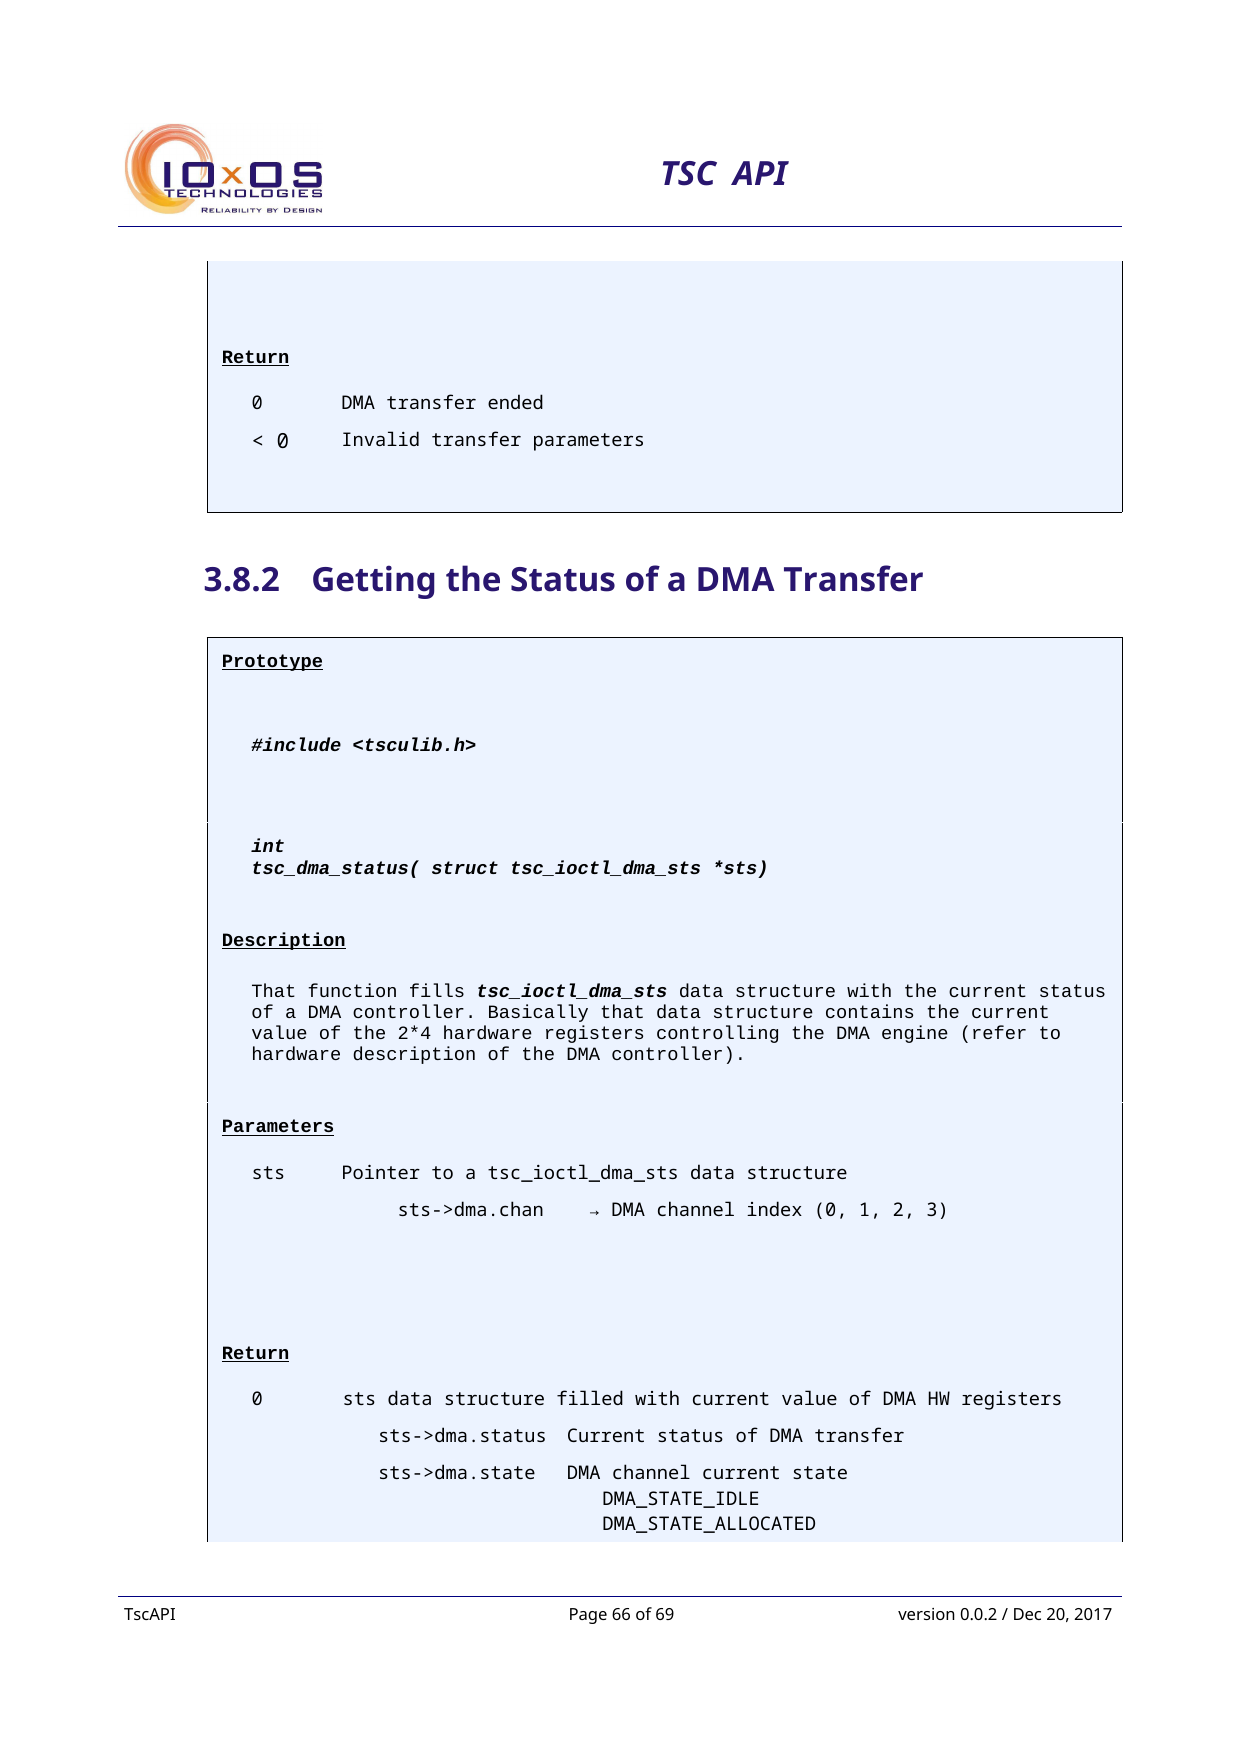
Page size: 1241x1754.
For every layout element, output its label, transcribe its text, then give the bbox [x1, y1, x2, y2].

table_header DMA transfer ended [336, 384, 1122, 421]
table_header [208, 1380, 246, 1417]
table_header Pointer to a tsc_ioctl_dma_sts data structure [336, 1153, 1122, 1190]
table_cell sts->dma.chan → DMA channel index (0, 1, 2, 3) [336, 1190, 1122, 1227]
table_cell < 0 [246, 421, 336, 461]
table_cell [246, 1190, 336, 1227]
table_header [208, 1153, 246, 1190]
picture [123, 123, 323, 217]
text int [208, 822, 1122, 858]
table_cell [246, 1454, 337, 1542]
table_cell [246, 1417, 337, 1454]
table_cell [208, 1454, 246, 1542]
subtitle Description [208, 916, 1122, 967]
table_header 0 [246, 1380, 337, 1417]
table_cell [208, 1190, 246, 1227]
table_cell DMA channel current state DMA_STATE_IDLE DMA_STATE_ALLOCATED [561, 1454, 1122, 1542]
text Prototype [208, 638, 1122, 670]
text That function fills tsc_ioctl_dma_sts data structure with the current status of a DMA controller. Basically that data structure contains the current value of the 2*4 hardware registers controlling the DMA engine (refer to hardware description of the DMA controller). [208, 967, 1122, 1066]
table_header sts [246, 1153, 336, 1190]
table_cell Invalid transfer parameters [336, 421, 1122, 461]
table_cell sts->dma.state [337, 1454, 561, 1542]
table_cell [208, 1417, 246, 1454]
table_header [208, 384, 246, 421]
subtitle Getting the Status of a DMA Transfer [195, 556, 1122, 601]
subtitle Parameters [208, 1102, 1122, 1153]
text #include <tsculib.h> [208, 721, 1122, 772]
table_header 0 [246, 384, 336, 421]
table_cell sts->dma.status [337, 1417, 561, 1454]
table_cell Current status of DMA transfer [561, 1417, 1122, 1454]
table_cell [208, 421, 246, 461]
subtitle Return [208, 1329, 1122, 1380]
table_header sts data structure filled with current value of DMA HW registers [337, 1380, 1122, 1417]
subtitle Return [208, 333, 1122, 384]
text tsc_dma_status( struct tsc_ioctl_dma_sts *sts) [208, 858, 1122, 880]
